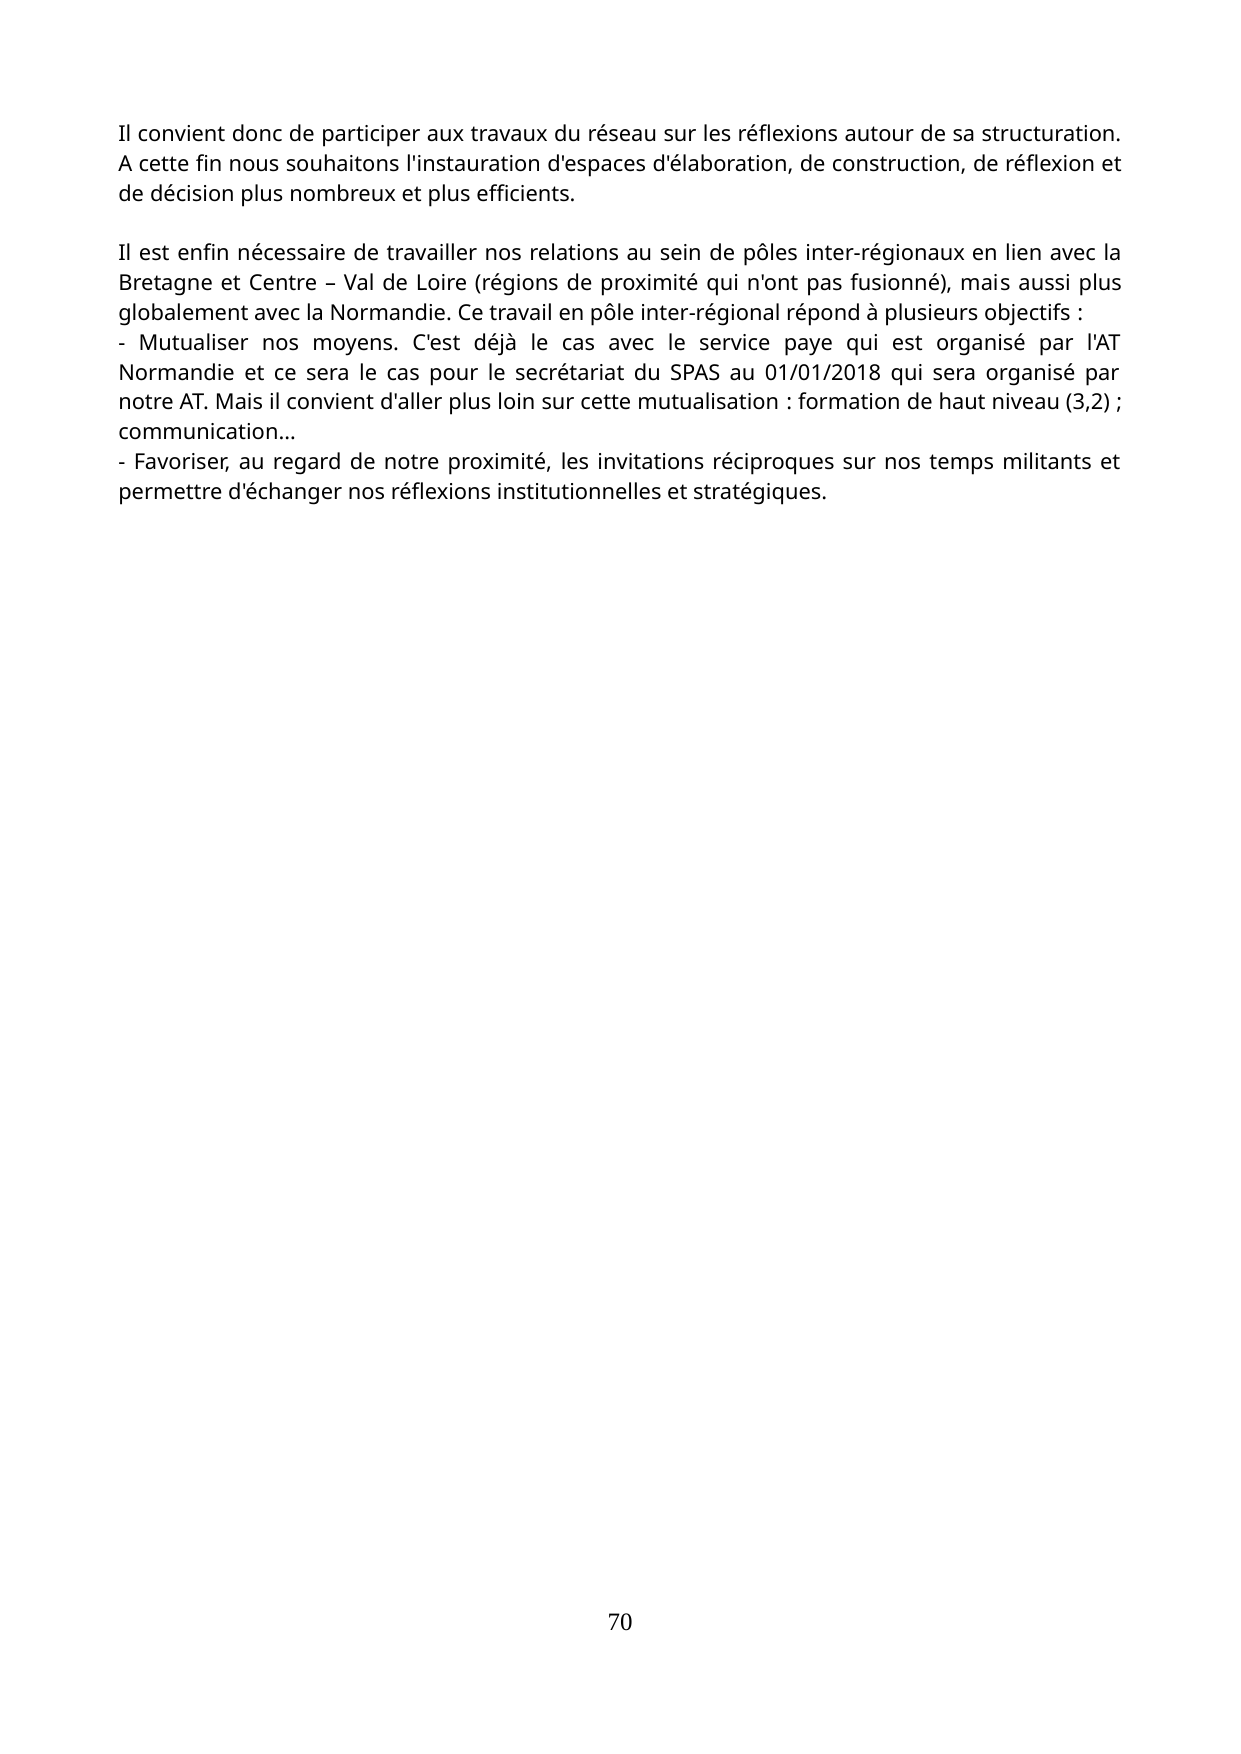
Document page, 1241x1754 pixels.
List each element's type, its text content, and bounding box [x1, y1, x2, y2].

text Il convient donc de participer aux travaux du réseau sur les réflexions autour de sa structuration. A cette fin nous souhaitons l'instauration d'espaces d'élaboration, de construction, de réflexion et de décision plus nombreux et plus efficients. [118, 118, 1122, 207]
text - Mutualiser nos moyens. C'est déjà le cas avec le service paye qui est organisé par l'AT Normandie et ce sera le cas pour le secrétariat du SPAS au 01/01/2018 qui sera organisé par notre AT. Mais il convient d'aller plus loin sur cette mutualisation : formation de haut niveau (3,2) ; communication… [118, 327, 1122, 446]
text Il est enfin nécessaire de travailler nos relations au sein de pôles inter-régionaux en lien avec la Bretagne et Centre – Val de Loire (régions de proximité qui n'ont pas fusionné), mais aussi plus globalement avec la Normandie. Ce travail en pôle inter-régional répond à plusieurs objectifs : [118, 237, 1122, 327]
text - Favoriser, au regard de notre proximité, les invitations réciproques sur nos temps militants et permettre d'échanger nos réflexions institutionnelles et stratégiques. [118, 446, 1122, 505]
